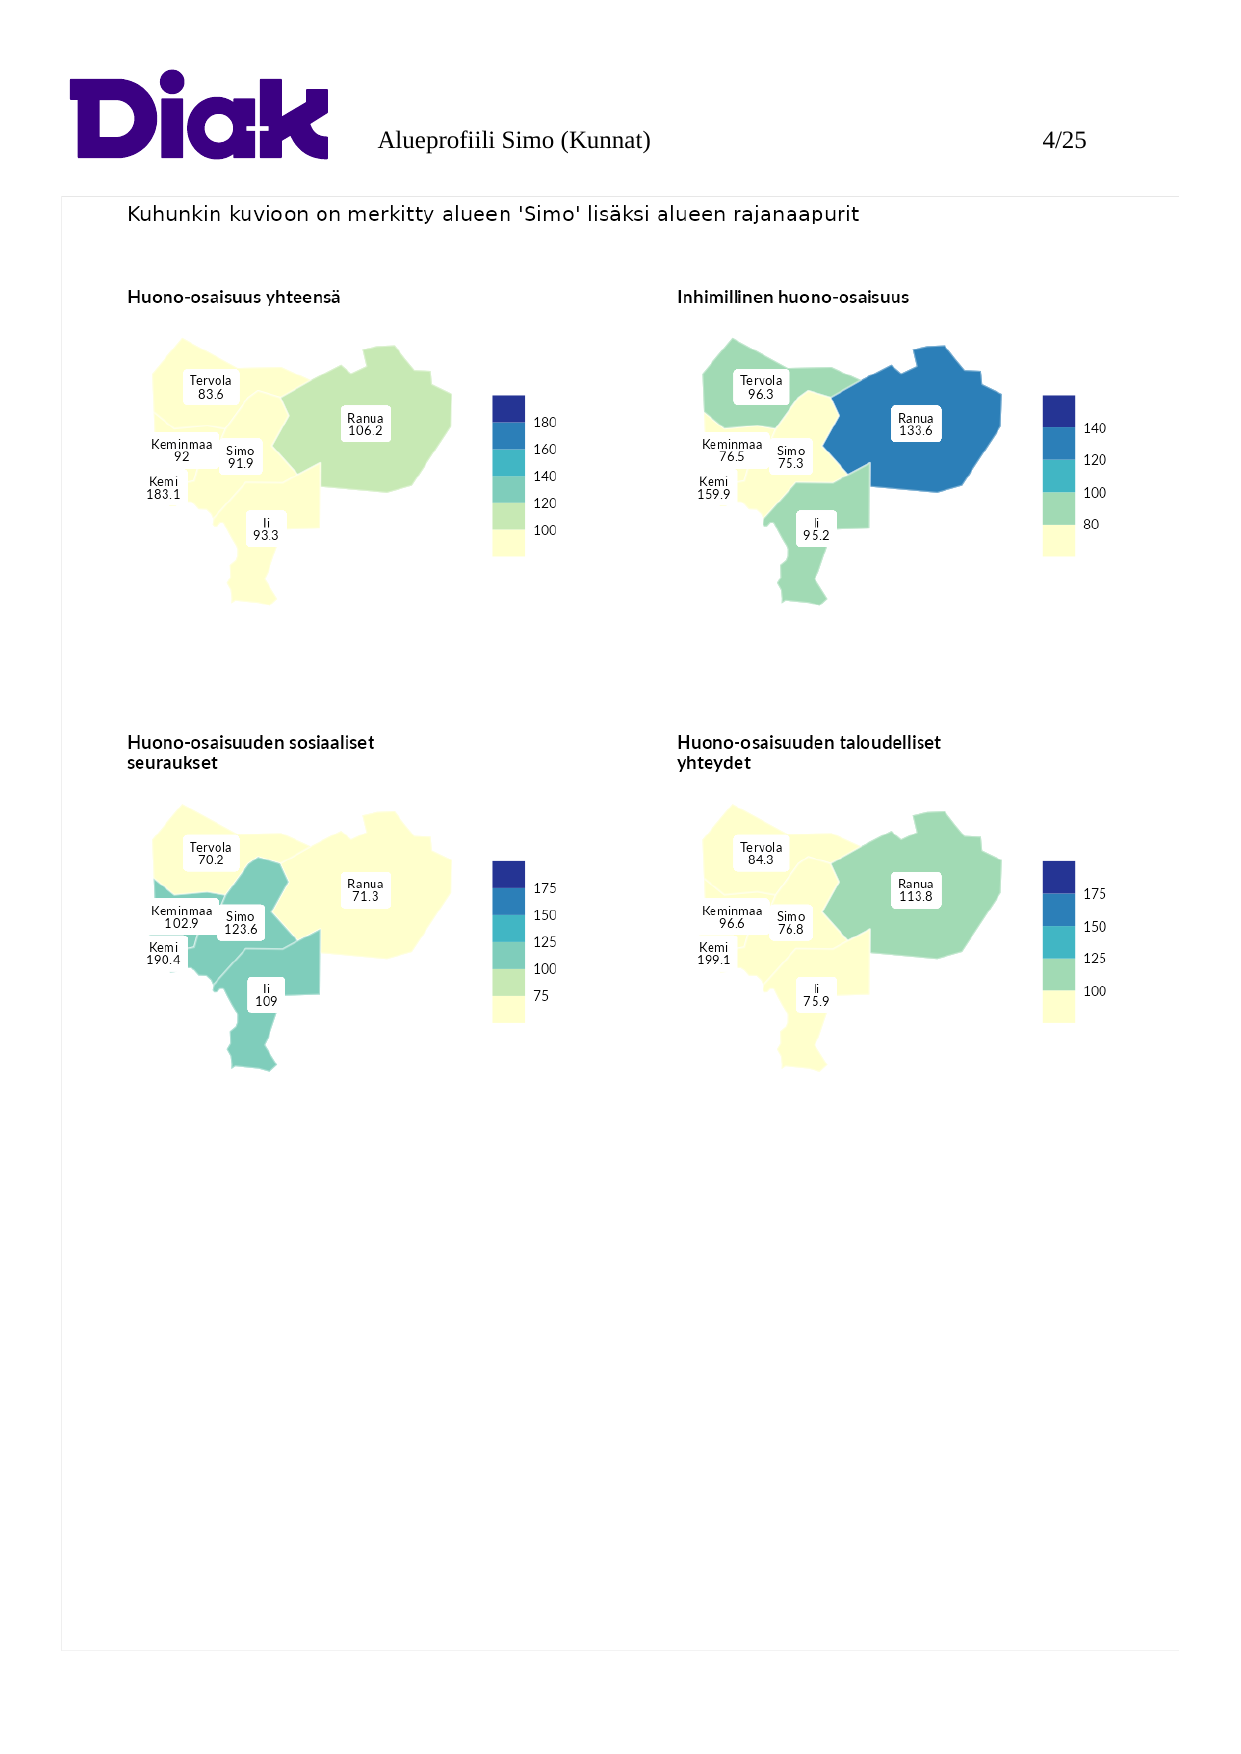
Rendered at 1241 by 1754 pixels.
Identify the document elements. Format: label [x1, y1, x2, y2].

picture [61, 196, 1179, 1651]
